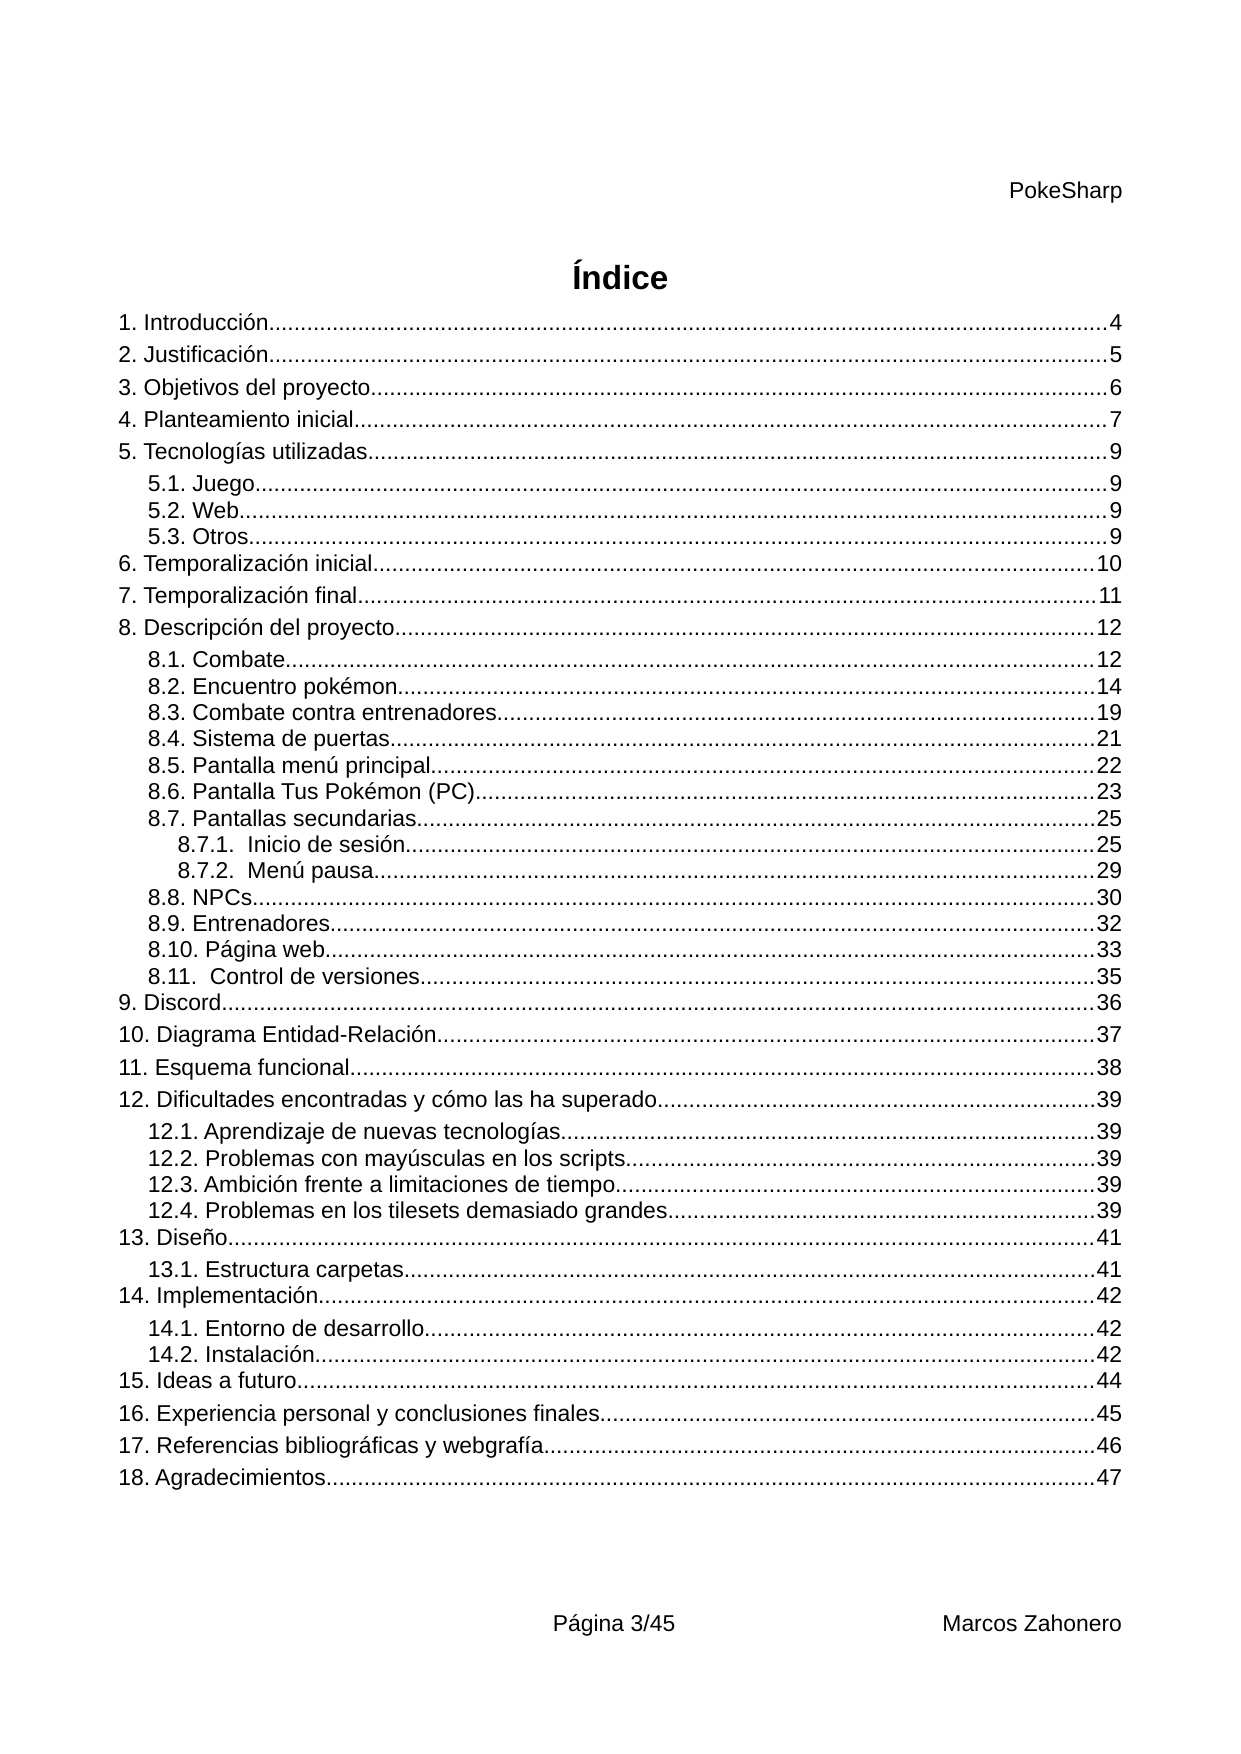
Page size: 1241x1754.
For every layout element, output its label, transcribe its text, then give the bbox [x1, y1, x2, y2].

text 8.3. Combate contra entrenadores 19 [148, 699, 1122, 725]
text 8.1. Combate 12 [148, 646, 1122, 673]
text 5.2. Web 9 [148, 497, 1122, 523]
text 8.8. NPCs 30 [148, 883, 1122, 910]
text 6. Temporalización inicial 10 [118, 549, 1122, 576]
text 3. Objetivos del proyecto 6 [118, 373, 1122, 400]
text 17. Referencias bibliográficas y webgrafía 46 [118, 1432, 1122, 1458]
text 7. Temporalización final 11 [118, 582, 1122, 608]
text 8.4. Sistema de puertas 21 [148, 725, 1122, 752]
text 8.5. Pantalla menú principal 22 [148, 752, 1122, 778]
text 10. Diagrama Entidad-Relación 37 [118, 1021, 1122, 1048]
text 8.11. Control de versiones 35 [148, 963, 1122, 989]
text 5.3. Otros 9 [148, 523, 1122, 549]
text 12.3. Ambición frente a limitaciones de tiempo 39 [148, 1171, 1122, 1197]
text 12.1. Aprendizaje de nuevas tecnologías 39 [148, 1118, 1122, 1144]
text 16. Experiencia personal y conclusiones finales 45 [118, 1399, 1122, 1426]
text 13. Diseño 41 [118, 1223, 1122, 1250]
text 12. Dificultades encontradas y cómo las ha superado 39 [118, 1086, 1122, 1112]
text 11. Esquema funcional 38 [118, 1053, 1122, 1080]
text 8.7.2. Menú pausa 29 [177, 857, 1122, 883]
text 8.7. Pantallas secundarias 25 [148, 804, 1122, 831]
text 8. Descripción del proyecto 12 [118, 614, 1122, 640]
text 13.1. Estructura carpetas 41 [148, 1256, 1122, 1282]
text 1. Introducción 4 [118, 309, 1122, 335]
text 15. Ideas a futuro 44 [118, 1367, 1122, 1393]
text 4. Planteamiento inicial 7 [118, 406, 1122, 432]
text 12.2. Problemas con mayúsculas en los scripts 39 [148, 1144, 1122, 1171]
text 12.4. Problemas en los tilesets demasiado grandes 39 [148, 1197, 1122, 1223]
text 8.9. Entrenadores 32 [148, 910, 1122, 936]
text 8.2. Encuentro pokémon 14 [148, 673, 1122, 699]
text 5. Tecnologías utilizadas 9 [118, 438, 1122, 464]
subtitle Índice [118, 258, 1122, 296]
text 18. Agradecimientos 47 [118, 1464, 1122, 1490]
text 5.1. Juego 9 [148, 470, 1122, 497]
text 14.2. Instalación 42 [148, 1341, 1122, 1367]
text 14. Implementación 42 [118, 1282, 1122, 1308]
text 8.7.1. Inicio de sesión 25 [177, 831, 1122, 857]
text 2. Justificación 5 [118, 341, 1122, 368]
text 14.1. Entorno de desarrollo 42 [148, 1314, 1122, 1341]
text 8.6. Pantalla Tus Pokémon (PC) 23 [148, 778, 1122, 804]
text 9. Discord 36 [118, 989, 1122, 1015]
text 8.10. Página web 33 [148, 936, 1122, 963]
